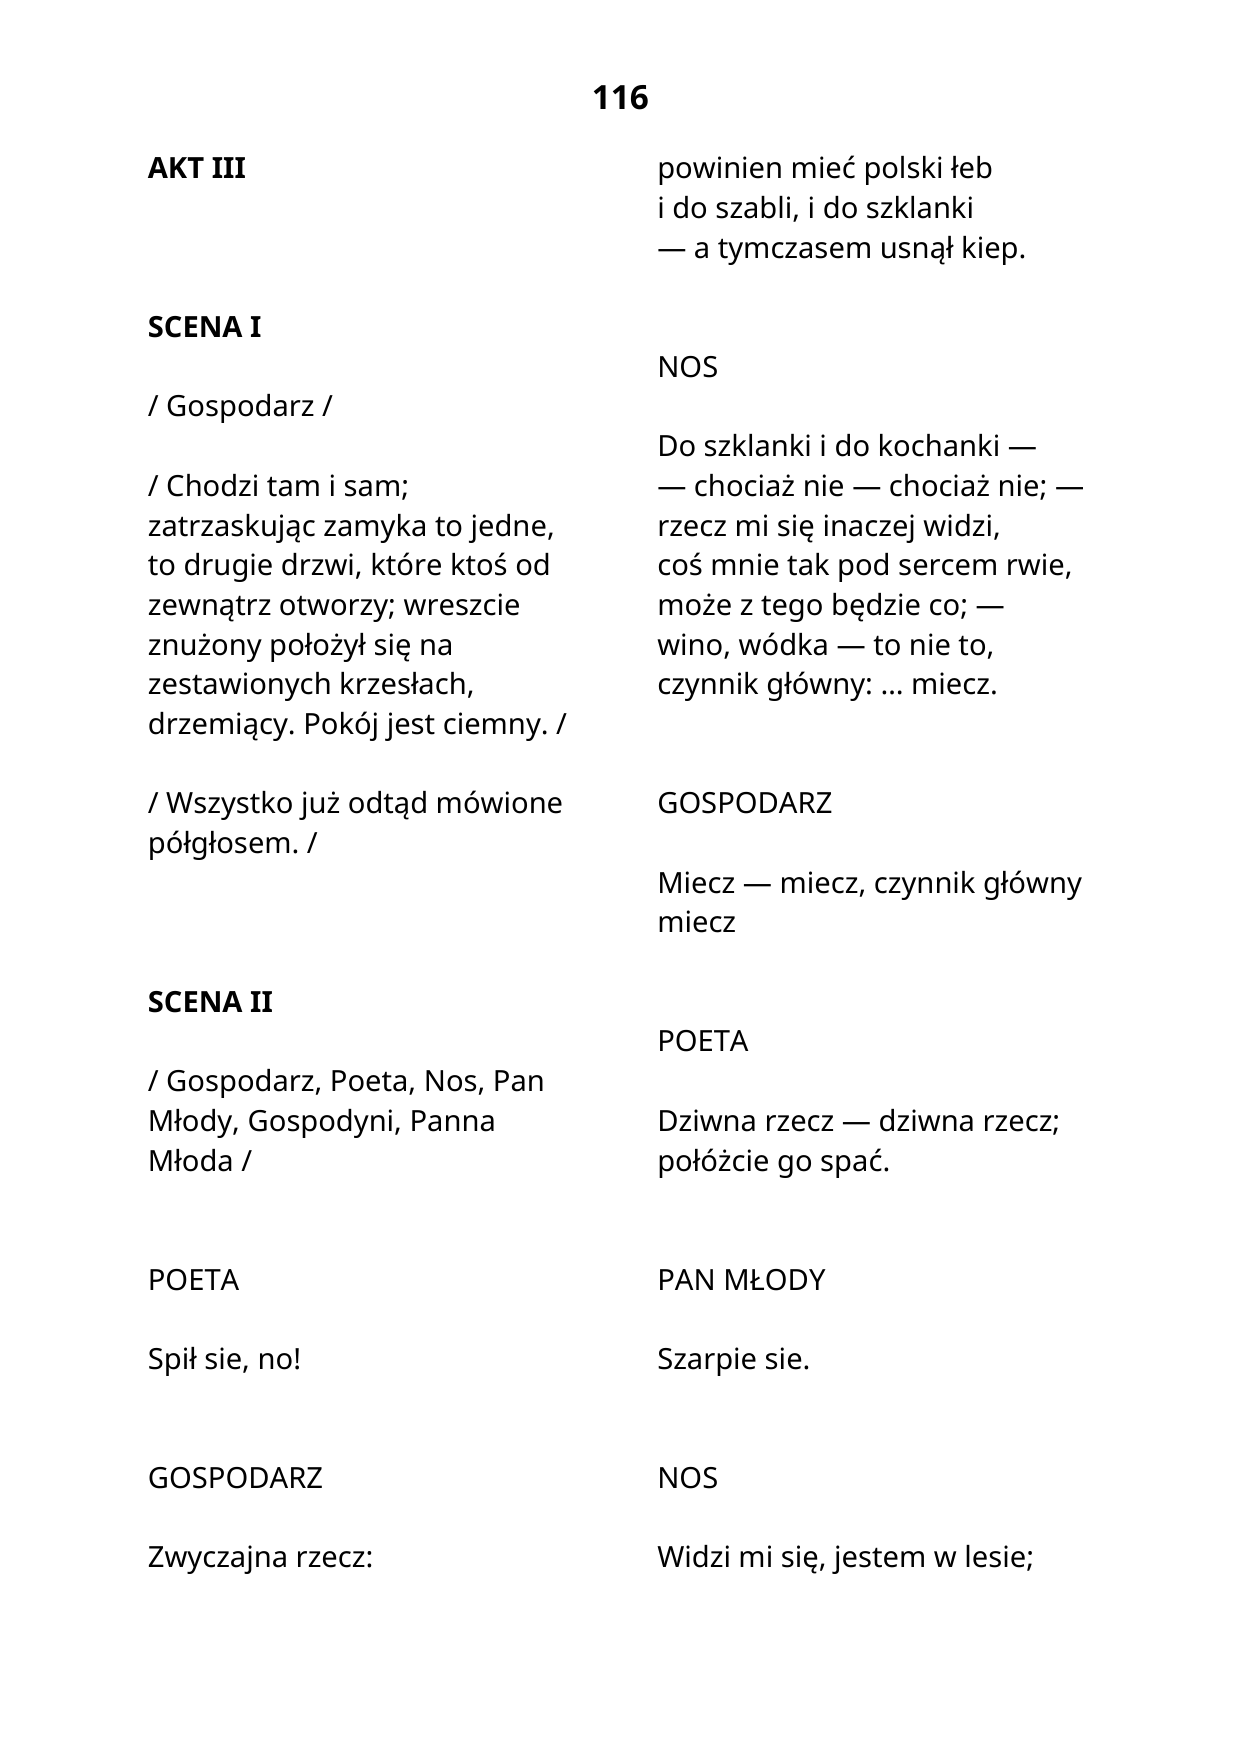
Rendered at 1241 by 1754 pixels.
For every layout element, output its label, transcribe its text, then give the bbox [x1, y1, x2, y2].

text / Gospodarz / [148, 386, 583, 425]
text POETA [657, 1021, 1093, 1060]
text SCENA I [148, 306, 583, 346]
text — chociaż nie — chociaż nie; — [657, 465, 1093, 505]
text może z tego będzie co; — [657, 584, 1093, 624]
text Dziwna rzecz — dziwna rzecz; [657, 1100, 1093, 1140]
text Spił sie, no! [148, 1338, 583, 1378]
text Zwyczajna rzecz: [148, 1537, 583, 1576]
text NOS [657, 1457, 1093, 1497]
text / Gospodarz, Poeta, Nos, Pan Młody, Gospodyni, Panna Młoda / [148, 1060, 583, 1179]
text PAN MŁODY [657, 1259, 1093, 1298]
text POETA [148, 1259, 583, 1298]
text / Wszystko już odtąd mówione półgłosem. / [148, 783, 583, 862]
text AKT III [148, 148, 583, 187]
text powinien mieć polski łeb [657, 148, 1093, 187]
text SCENA II [148, 981, 583, 1021]
text — a tymczasem usnął kiep. [657, 227, 1093, 267]
text coś mnie tak pod sercem rwie, [657, 544, 1093, 584]
text wino, wódka — to nie to, [657, 624, 1093, 663]
text NOS [657, 346, 1093, 386]
text połóżcie go spać. [657, 1140, 1093, 1179]
text i do szabli, i do szklanki [657, 187, 1093, 227]
text / Chodzi tam i sam; zatrzaskując zamyka to jedne, to drugie drzwi, które ktoś od zewnątrz otworzy; wreszcie znużony położył się na zestawionych krzesłach, drzemiący. Pokój jest ciemny. / [148, 465, 583, 743]
text GOSPODARZ [148, 1457, 583, 1497]
text Do szklanki i do kochanki — [657, 425, 1093, 465]
text Miecz — miecz, czynnik główny miecz [657, 862, 1093, 941]
text Widzi mi się, jestem w lesie; [657, 1537, 1093, 1576]
text czynnik główny: … miecz. [657, 663, 1093, 703]
text GOSPODARZ [657, 783, 1093, 822]
text Szarpie sie. [657, 1338, 1093, 1378]
text rzecz mi się inaczej widzi, [657, 505, 1093, 544]
